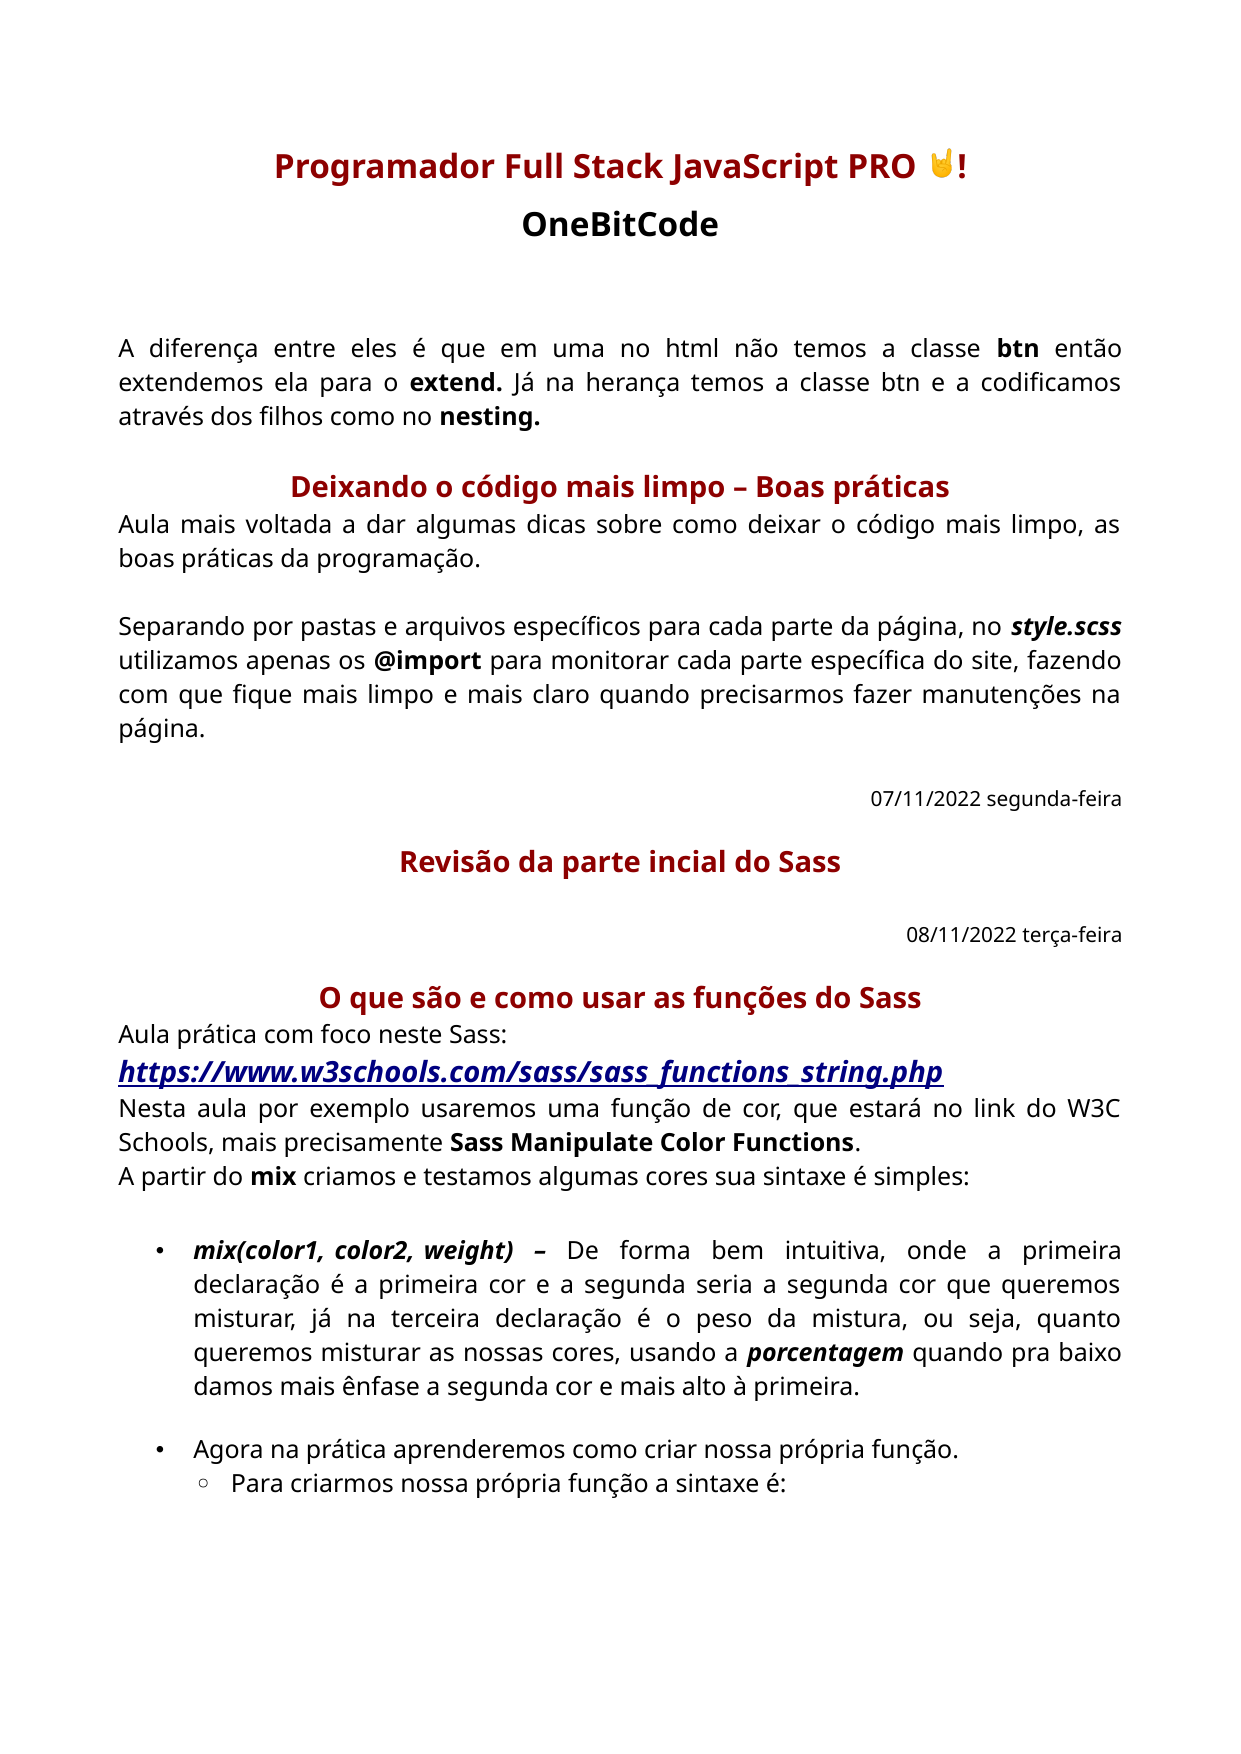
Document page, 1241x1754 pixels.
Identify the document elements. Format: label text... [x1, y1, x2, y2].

text 07/11/2022 segunda-feira [118, 784, 1122, 813]
list Para criarmos nossa própria função a sintaxe é: [193, 1466, 1122, 1500]
text Aula mais voltada a dar algumas dicas sobre como deixar o código mais limpo, as boas práticas da programação. [118, 506, 1122, 574]
text A partir do mix criamos e testamos algumas cores sua sintaxe é simples: [118, 1159, 1122, 1193]
list mix(color1, color2, weight) – De forma bem intuitiva, onde a primeira declaração é a primeira cor e a segunda seria a segunda cor que queremos misturar, já na terceira declaração é o peso da mistura, ou seja, quanto queremos misturar as nossas cores, usando a porcentagem quando pra baixo damos mais ênfase a segunda cor e mais alto à primeira. [156, 1233, 1122, 1403]
picture [925, 147, 958, 179]
text Separando por pastas e arquivos específicos para cada parte da página, no style.scss utilizamos apenas os @import para monitorar cada parte específica do site, fazendo com que fique mais limpo e mais claro quando precisarmos fazer manutenções na página. [118, 608, 1122, 745]
text 08/11/2022 terça-feira [118, 921, 1122, 949]
text Nesta aula por exemplo usaremos uma função de cor, que estará no link do W3C Schools, mais precisamente Sass Manipulate Color Functions. [118, 1091, 1122, 1159]
text Revisão da parte incial do Sass [118, 841, 1122, 881]
text Deixando o código mais limpo – Boas práticas [118, 467, 1122, 506]
text Aula prática com foco neste Sass: [118, 1017, 1122, 1051]
text A diferença entre eles é que em uma no html não temos a classe btn então extendemos ela para o extend. Já na herança temos a classe btn e a codificamos através dos filhos como no nesting. [118, 330, 1122, 432]
list Agora na prática aprenderemos como criar nossa própria função. [156, 1432, 1122, 1466]
text https://www.w3schools.com/sass/sass_functions_string.php [118, 1051, 1122, 1091]
text O que são e como usar as funções do Sass [118, 977, 1122, 1017]
